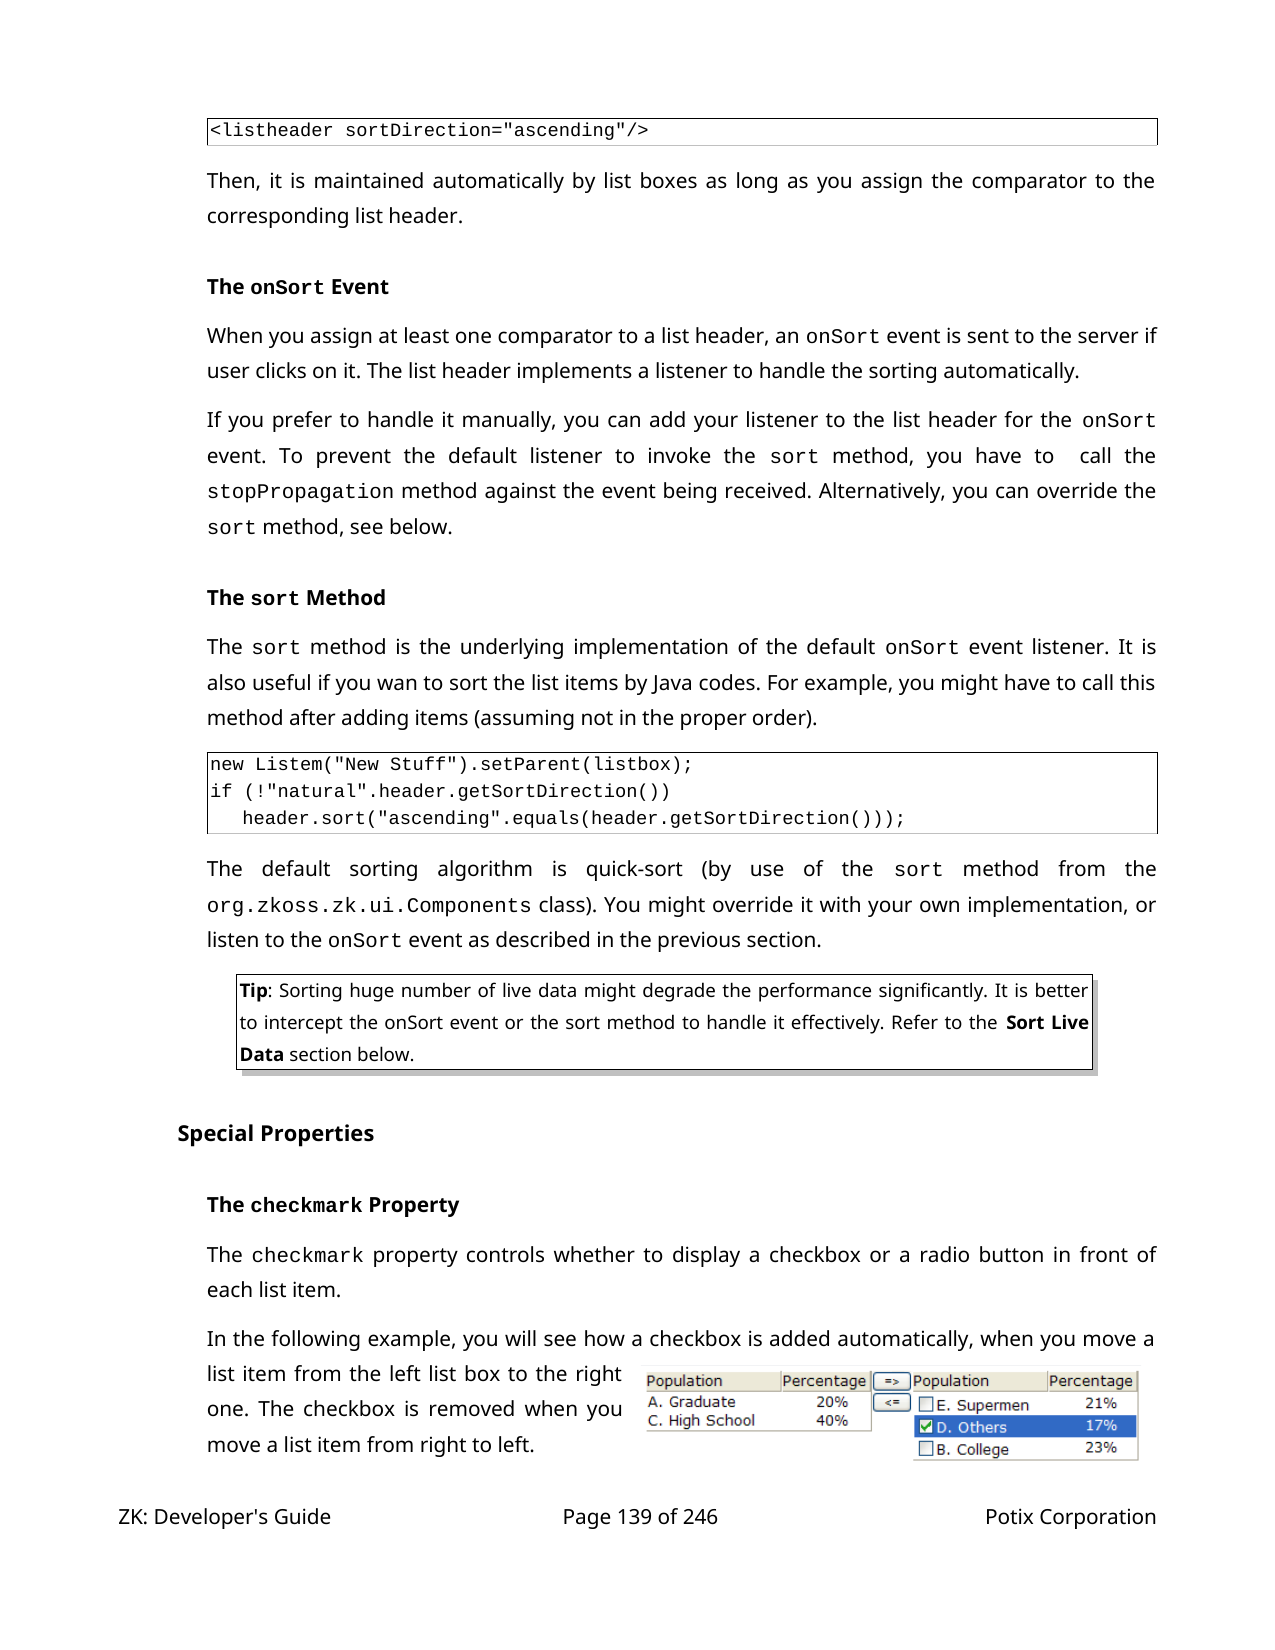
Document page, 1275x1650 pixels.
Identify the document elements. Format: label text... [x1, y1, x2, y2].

text header.sort("ascending".equals(header.getSortDirection())); [208, 806, 1157, 833]
picture [640, 1365, 1142, 1463]
text The checkmark property controls whether to display a checkbox or a radio button in front of each list item. [207, 1240, 1157, 1303]
subtitle Special Properties [177, 1118, 1157, 1148]
text When you assign at least one comparator to a list header, an onSort event is sent to the server if user clicks on it. The list header implements a listener to handle the sorting automatically. [207, 321, 1157, 385]
text If you prefer to handle it manually, you can add your listener to the list header for the onSort event. To prevent the default listener to invoke the sort method, you have to call the stopPropagation method against the event being received. Alternatively, you can override the sort method, see below. [207, 406, 1157, 541]
text if (!"natural".header.getSortDirection()) [208, 779, 1157, 803]
text In the following example, you will see how a checkbox is added automatically, when you move a list item from the left list box to the right one. The checkbox is removed when you move a list item from right to left. [207, 1324, 1157, 1458]
text Tip: Sorting huge number of live data might degrade the performance significantly. It is better to intercept the onSort event or the sort method to handle it effectively. Refer to the Sort Live Data section below. [237, 975, 1092, 1069]
text The default sorting algorithm is quick-sort (by use of the sort method from the org.zkoss.zk.ui.Components class). You might override it with your own implementation, or listen to the onSort event as described in the previous section. [207, 854, 1157, 954]
subtitle The sort Method [207, 583, 1157, 612]
text Then, it is maintained automatically by list boxes as long as you assign the comparator to the corresponding list header. [207, 166, 1157, 229]
text <listheader sortDirection="ascending"/> [208, 119, 1157, 145]
subtitle The checkmark Property [207, 1191, 1157, 1219]
text The sort method is the underlying implementation of the default onSort event listener. It is also useful if you wan to sort the list items by Java codes. For example, you might have to call this method after adding items (assuming not in the proper order). [207, 632, 1157, 731]
subtitle The onSort Event [207, 272, 1157, 301]
text new Listem("New Stuff").setParent(listbox); [208, 753, 1157, 776]
